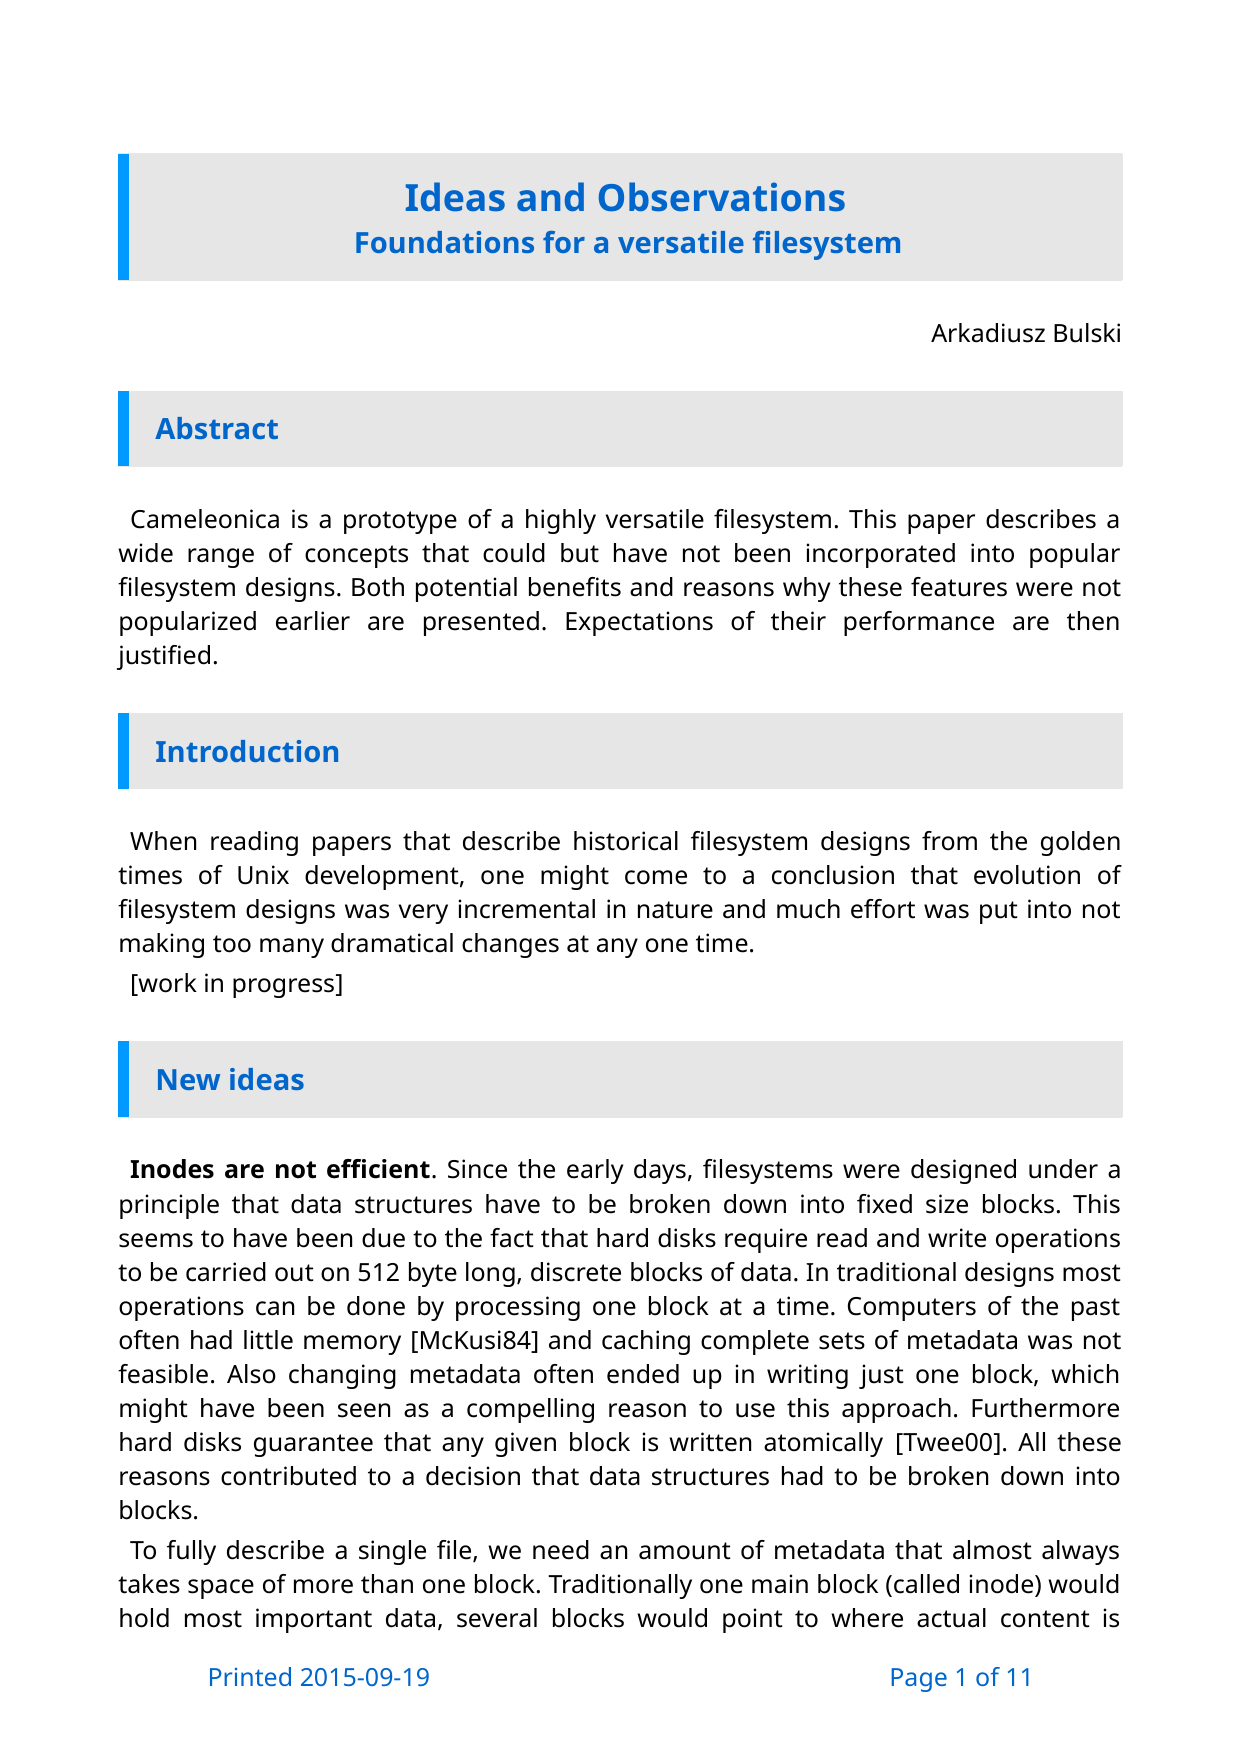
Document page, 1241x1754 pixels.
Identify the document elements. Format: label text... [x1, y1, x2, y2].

title Ideas and Observations Foundations for a versatile filesystem [129, 155, 1122, 280]
text Cameleonica is a prototype of a highly versatile filesystem. This paper describes a wide range of concepts that could but have not been incorporated into popular filesystem designs. Both potential benefits and reasons why these features were not popularized earlier are presented. Expectations of their performance are then justified. [118, 501, 1122, 672]
text To fully describe a single file, we need an amount of metadata that almost always takes space of more than one block. Traditionally one main block (called inode) would hold most important data, several blocks would point to where actual content is [118, 1533, 1122, 1635]
text Arkadiusz Bulski [118, 315, 1122, 349]
text When reading papers that describe historical filesystem designs from the golden times of Unix development, one might come to a conclusion that evolution of filesystem designs was very incremental in nature and much effort was put into not making too many dramatical changes at any one time. [118, 824, 1122, 960]
subtitle New ideas [129, 1042, 1122, 1117]
subtitle Abstract [129, 392, 1122, 466]
text Inodes are not efficient. Since the early days, filesystems were designed under a principle that data structures have to be broken down into fixed size blocks. This seems to have been due to the fact that hard disks require read and write operations to be carried out on 512 byte long, discrete blocks of data. In traditional designs most operations can be done by processing one block at a time. Computers of the past often had little memory [McKusi84] and caching complete sets of metadata was not feasible. Also changing metadata often ended up in writing just one block, which might have been seen as a compelling reason to use this approach. Furthermore hard disks guarantee that any given block is written atomically [Twee00]. All these reasons contributed to a decision that data structures had to be broken down into blocks. [118, 1152, 1122, 1527]
subtitle Introduction [129, 714, 1122, 788]
text [work in progress] [118, 966, 1122, 1000]
